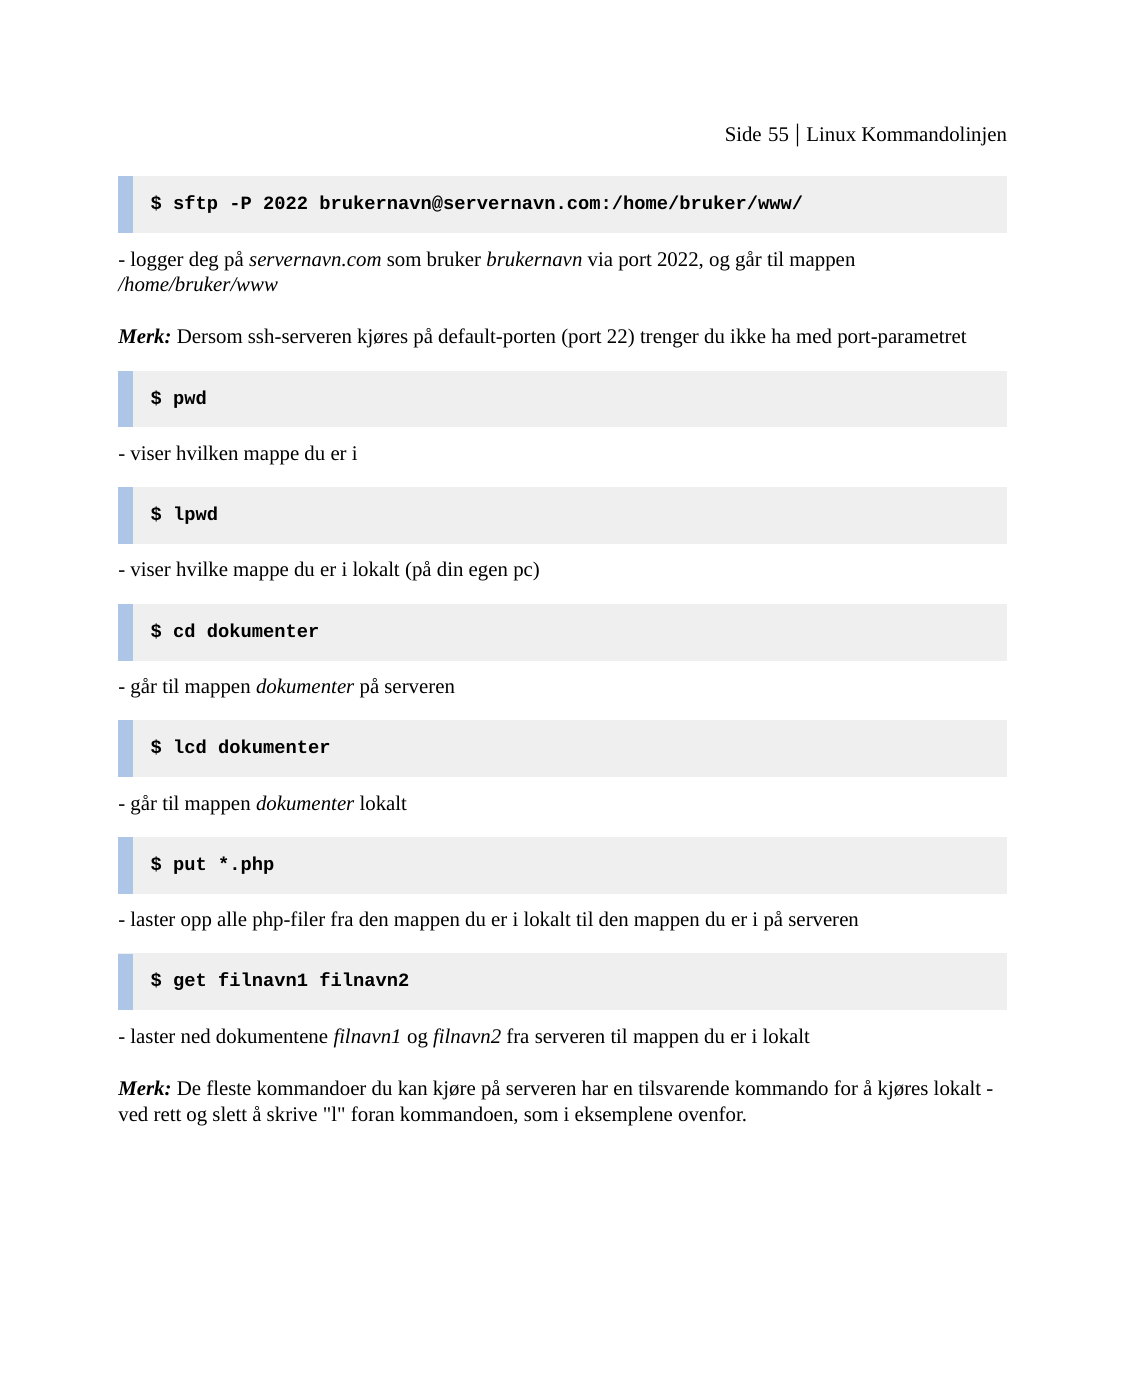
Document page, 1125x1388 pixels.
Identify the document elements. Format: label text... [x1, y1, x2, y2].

text - laster opp alle php-filer fra den mappen du er i lokalt til den mappen du er i på serveren [118, 907, 1007, 931]
text $ cd dokumenter [133, 604, 1007, 661]
text - laster ned dokumentene filnavn1 og filnavn2 fra serveren til mappen du er i lokalt Merk: De fleste kommandoer du kan kjøre på serveren har en tilsvarende kommando for å kjøres lokalt - ved rett og slett å skrive "l" foran kommandoen, som i eksemplene ovenfor. [118, 1024, 1007, 1126]
text $ put *.php [133, 837, 1007, 894]
text $ lpwd [133, 487, 1007, 544]
text $ sftp -P 2022 brukernavn@servernavn.com:/home/bruker/www/ [133, 176, 1007, 233]
text - går til mappen dokumenter lokalt [118, 791, 1007, 814]
text $ pwd [133, 371, 1007, 427]
text - går til mappen dokumenter på serveren [118, 674, 1007, 698]
text - viser hvilken mappe du er i [118, 441, 1007, 465]
text $ get filnavn1 filnavn2 [118, 953, 1007, 1010]
text - viser hvilke mappe du er i lokalt (på din egen pc) [118, 557, 1007, 581]
text $ lcd dokumenter [133, 720, 1007, 777]
text - logger deg på servernavn.com som bruker brukernavn via port 2022, og går til mappen /home/bruker/www Merk: Dersom ssh-serveren kjøres på default-porten (port 22) trenger du ikke ha med port-parametret [118, 246, 1007, 348]
